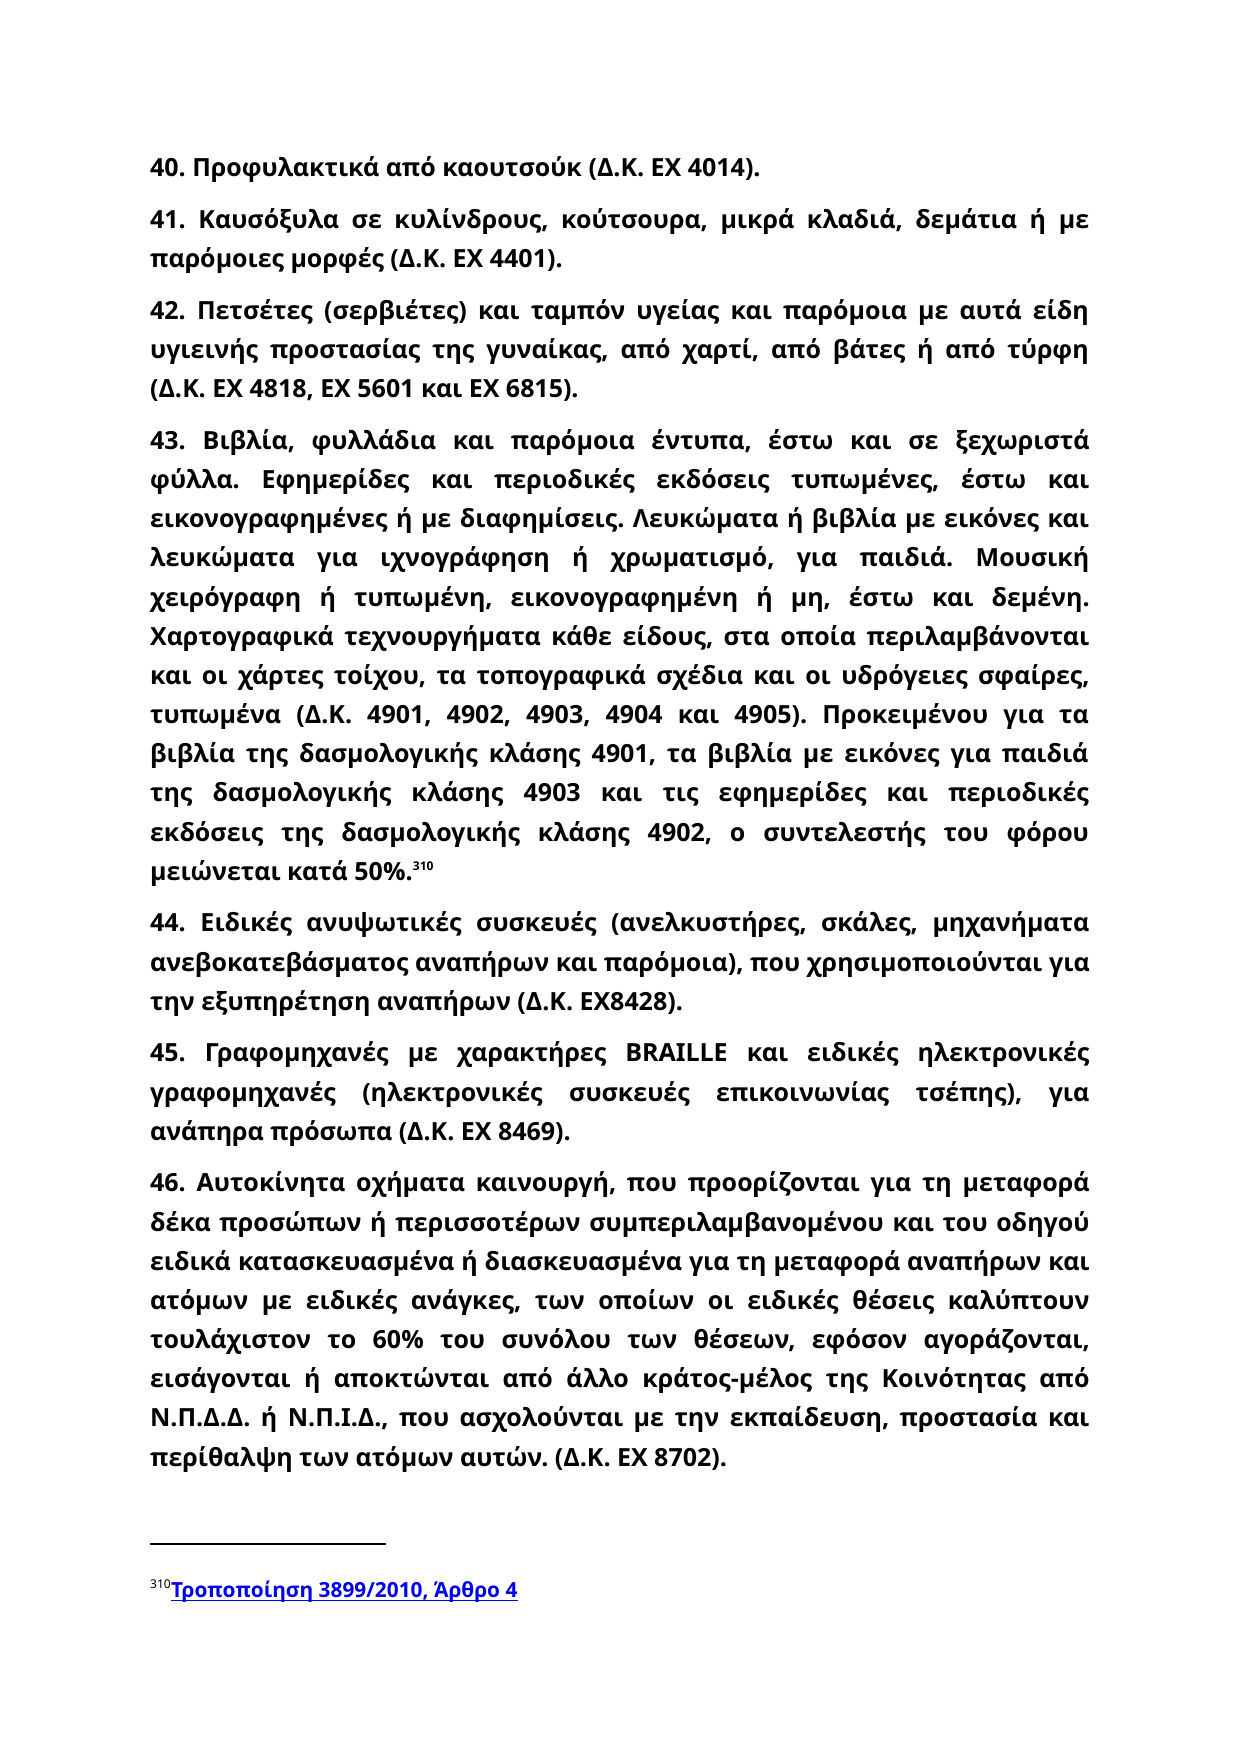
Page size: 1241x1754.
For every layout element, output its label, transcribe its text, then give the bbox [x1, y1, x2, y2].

text Τροποποίηση 3899/2010, Άρθρο 4 [150, 1576, 1090, 1604]
text 41. Καυσόξυλα σε κυλίνδρους, κούτσουρα, μικρά κλαδιά, δεμάτια ή με παρόμοιες μορφές (Δ.Κ. ΕΧ 4401). [150, 202, 1090, 275]
text 43. Βιβλία, φυλλάδια και παρόμοια έντυπα, έστω και σε ξεχωριστά φύλλα. Εφημερίδες και περιοδικές εκδόσεις τυπωμένες, έστω και εικονογραφημένες ή με διαφημίσεις. Λευκώματα ή βιβλία με εικόνες και λευκώματα για ιχνογράφηση ή χρωματισμό, για παιδιά. Μουσική χειρόγραφη ή τυπωμένη, εικονογραφημένη ή μη, έστω και δεμένη. Χαρτογραφικά τεχνουργήματα κάθε είδους, στα οποία περιλαμβάνονται και οι χάρτες τοίχου, τα τοπογραφικά σχέδια και οι υδρόγειες σφαίρες, τυπωμένα (Δ.Κ. 4901, 4902, 4903, 4904 και 4905). Προκειμένου για τα βιβλία της δασμολογικής κλάσης 4901, τα βιβλία με εικόνες για παιδιά της δασμολογικής κλάσης 4903 και τις εφημερίδες και περιοδικές εκδόσεις της δασμολογικής κλάσης 4902, ο συντελεστής του φόρου μειώνεται κατά 50%. [150, 422, 1090, 887]
text 45. Γραφομηχανές με χαρακτήρες BRAILLE και ειδικές ηλεκτρονικές γραφομηχανές (ηλεκτρονικές συσκευές επικοινωνίας τσέπης), για ανάπηρα πρόσωπα (Δ.Κ. ΕΧ 8469). [150, 1035, 1090, 1147]
text 42. Πετσέτες (σερβιέτες) και ταμπόν υγείας και παρόμοια με αυτά είδη υγιεινής προστασίας της γυναίκας, από χαρτί, από βάτες ή από τύρφη (Δ.Κ. ΕΧ 4818, ΕΧ 5601 και ΕΧ 6815). [150, 292, 1090, 405]
text 46. Αυτοκίνητα οχήματα καινουργή, που προορίζονται για τη μεταφορά δέκα προσώπων ή περισσοτέρων συμπεριλαμβανομένου και του οδηγού ειδικά κατασκευασμένα ή διασκευασμένα για τη μεταφορά αναπήρων και ατόμων με ειδικές ανάγκες, των οποίων οι ειδικές θέσεις καλύπτουν τουλάχιστον το 60% του συνόλου των θέσεων, εφόσον αγοράζονται, εισάγονται ή αποκτώνται από άλλο κράτος-μέλος της Κοινότητας από Ν.Π.Δ.Δ. ή Ν.Π.Ι.Δ., που ασχολούνται με την εκπαίδευση, προστασία και περίθαλψη των ατόμων αυτών. (Δ.Κ. ΕΧ 8702). [150, 1165, 1090, 1473]
text 40. Προφυλακτικά από καουτσούκ (Δ.Κ. ΕΧ 4014). [150, 150, 1090, 184]
text 44. Ειδικές ανυψωτικές συσκευές (ανελκυστήρες, σκάλες, μηχανήματα ανεβοκατεβάσματος αναπήρων και παρόμοια), που χρησιμοποιούνται για την εξυπηρέτηση αναπήρων (Δ.Κ. ΕΧ8428). [150, 905, 1090, 1017]
